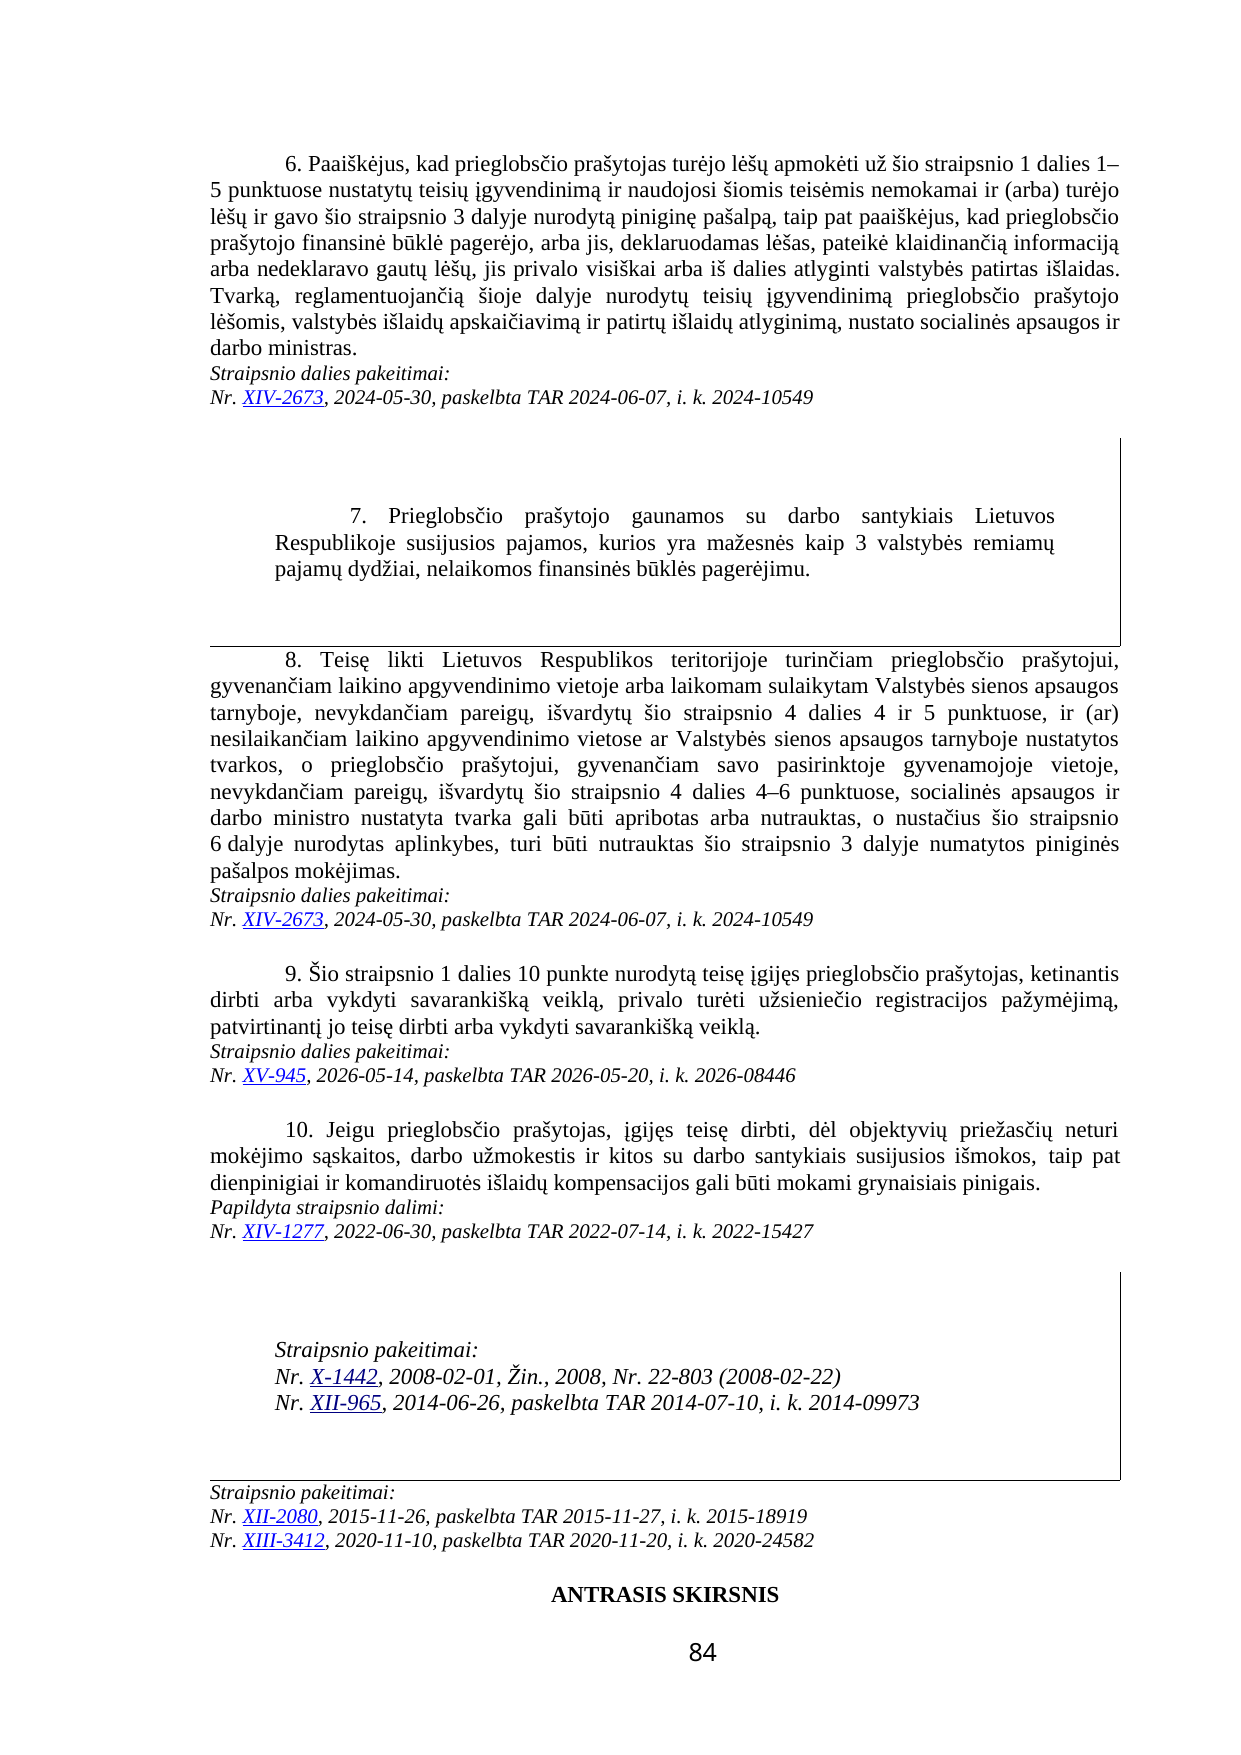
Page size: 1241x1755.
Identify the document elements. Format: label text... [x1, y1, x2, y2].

text 7. Prieglobsčio prašytojo gaunamos su darbo santykiais Lietuvos Respublikoje susijusios pajamos, kurios yra mažesnės kaip 3 valstybės remiamų pajamų dydžiai, nelaikomos finansinės būklės pagerėjimu. [210, 438, 1120, 646]
text Nr. XII-965, 2014-06-26, paskelbta TAR 2014-07-10, i. k. 2014-09973 [210, 1389, 1120, 1480]
text 9. Šio straipsnio 1 dalies 10 punkte nurodytą teisę įgijęs prieglobsčio prašytojas, ketinantis dirbti arba vykdyti savarankišką veiklą, privalo turėti užsieniečio registracijos pažymėjimą, patvirtinantį jo teisę dirbti arba vykdyti savarankišką veiklą. [210, 960, 1120, 1039]
text Nr. XII-2080, 2015-11-26, paskelbta TAR 2015-11-27, i. k. 2015-18919 [210, 1504, 1120, 1528]
text Papildyta straipsnio dalimi: [210, 1195, 1120, 1219]
text Nr. XIII-3412, 2020-11-10, paskelbta TAR 2020-11-20, i. k. 2020-24582 [210, 1528, 1120, 1552]
text Nr. XIV-1277, 2022-06-30, paskelbta TAR 2022-07-14, i. k. 2022-15427 [210, 1219, 1120, 1243]
text Straipsnio dalies pakeitimai: [210, 361, 1120, 385]
text 10. Jeigu prieglobsčio prašytojas, įgijęs teisę dirbti, dėl objektyvių priežasčių neturi mokėjimo sąskaitos, darbo užmokestis ir kitos su darbo santykiais susijusios išmokos, taip pat dienpinigiai ir komandiruotės išlaidų kompensacijos gali būti mokami grynaisiais pinigais. [210, 1116, 1120, 1195]
text Straipsnio pakeitimai: [210, 1480, 1120, 1504]
text Nr. XV-945, 2026-05-14, paskelbta TAR 2026-05-20, i. k. 2026-08446 [210, 1063, 1120, 1087]
text Straipsnio dalies pakeitimai: [210, 883, 1120, 907]
text Nr. XIV-2673, 2024-05-30, paskelbta TAR 2024-06-07, i. k. 2024-10549 [210, 907, 1120, 931]
text Straipsnio dalies pakeitimai: [210, 1039, 1120, 1063]
text Straipsnio pakeitimai: [210, 1272, 1120, 1363]
text Nr. XIV-2673, 2024-05-30, paskelbta TAR 2024-06-07, i. k. 2024-10549 [210, 385, 1120, 409]
text 6. Paaiškėjus, kad prieglobsčio prašytojas turėjo lėšų apmokėti už šio straipsnio 1 dalies 1–5 punktuose nustatytų teisių įgyvendinimą ir naudojosi šiomis teisėmis nemokamai ir (arba) turėjo lėšų ir gavo šio straipsnio 3 dalyje nurodytą piniginę pašalpą, taip pat paaiškėjus, kad prieglobsčio prašytojo finansinė būklė pagerėjo, arba jis, deklaruodamas lėšas, pateikė klaidinančią informaciją arba nedeklaravo gautų lėšų, jis privalo visiškai arba iš dalies atlyginti valstybės patirtas išlaidas. Tvarką, reglamentuojančią šioje dalyje nurodytų teisių įgyvendinimą prieglobsčio prašytojo lėšomis, valstybės išlaidų apskaičiavimą ir patirtų išlaidų atlyginimą, nustato socialinės apsaugos ir darbo ministras. [210, 150, 1120, 361]
text ANTRASIS SKIRSNIS [210, 1581, 1120, 1607]
text 8. Teisę likti Lietuvos Respublikos teritorijoje turinčiam prieglobsčio prašytojui, gyvenančiam laikino apgyvendinimo vietoje arba laikomam sulaikytam Valstybės sienos apsaugos tarnyboje, nevykdančiam pareigų, išvardytų šio straipsnio 4 dalies 4 ir 5 punktuose, ir (ar) nesilaikančiam laikino apgyvendinimo vietose ar Valstybės sienos apsaugos tarnyboje nustatytos tvarkos, o prieglobsčio prašytojui, gyvenančiam savo pasirinktoje gyvenamojoje vietoje, nevykdančiam pareigų, išvardytų šio straipsnio 4 dalies 4–6 punktuose, socialinės apsaugos ir darbo ministro nustatyta tvarka gali būti apribotas arba nutrauktas, o nustačius šio straipsnio 6 dalyje nurodytas aplinkybes, turi būti nutrauktas šio straipsnio 3 dalyje numatytos piniginės pašalpos mokėjimas. [210, 646, 1120, 883]
text Nr. X-1442, 2008-02-01, Žin., 2008, Nr. 22-803 (2008-02-22) [210, 1363, 1120, 1389]
